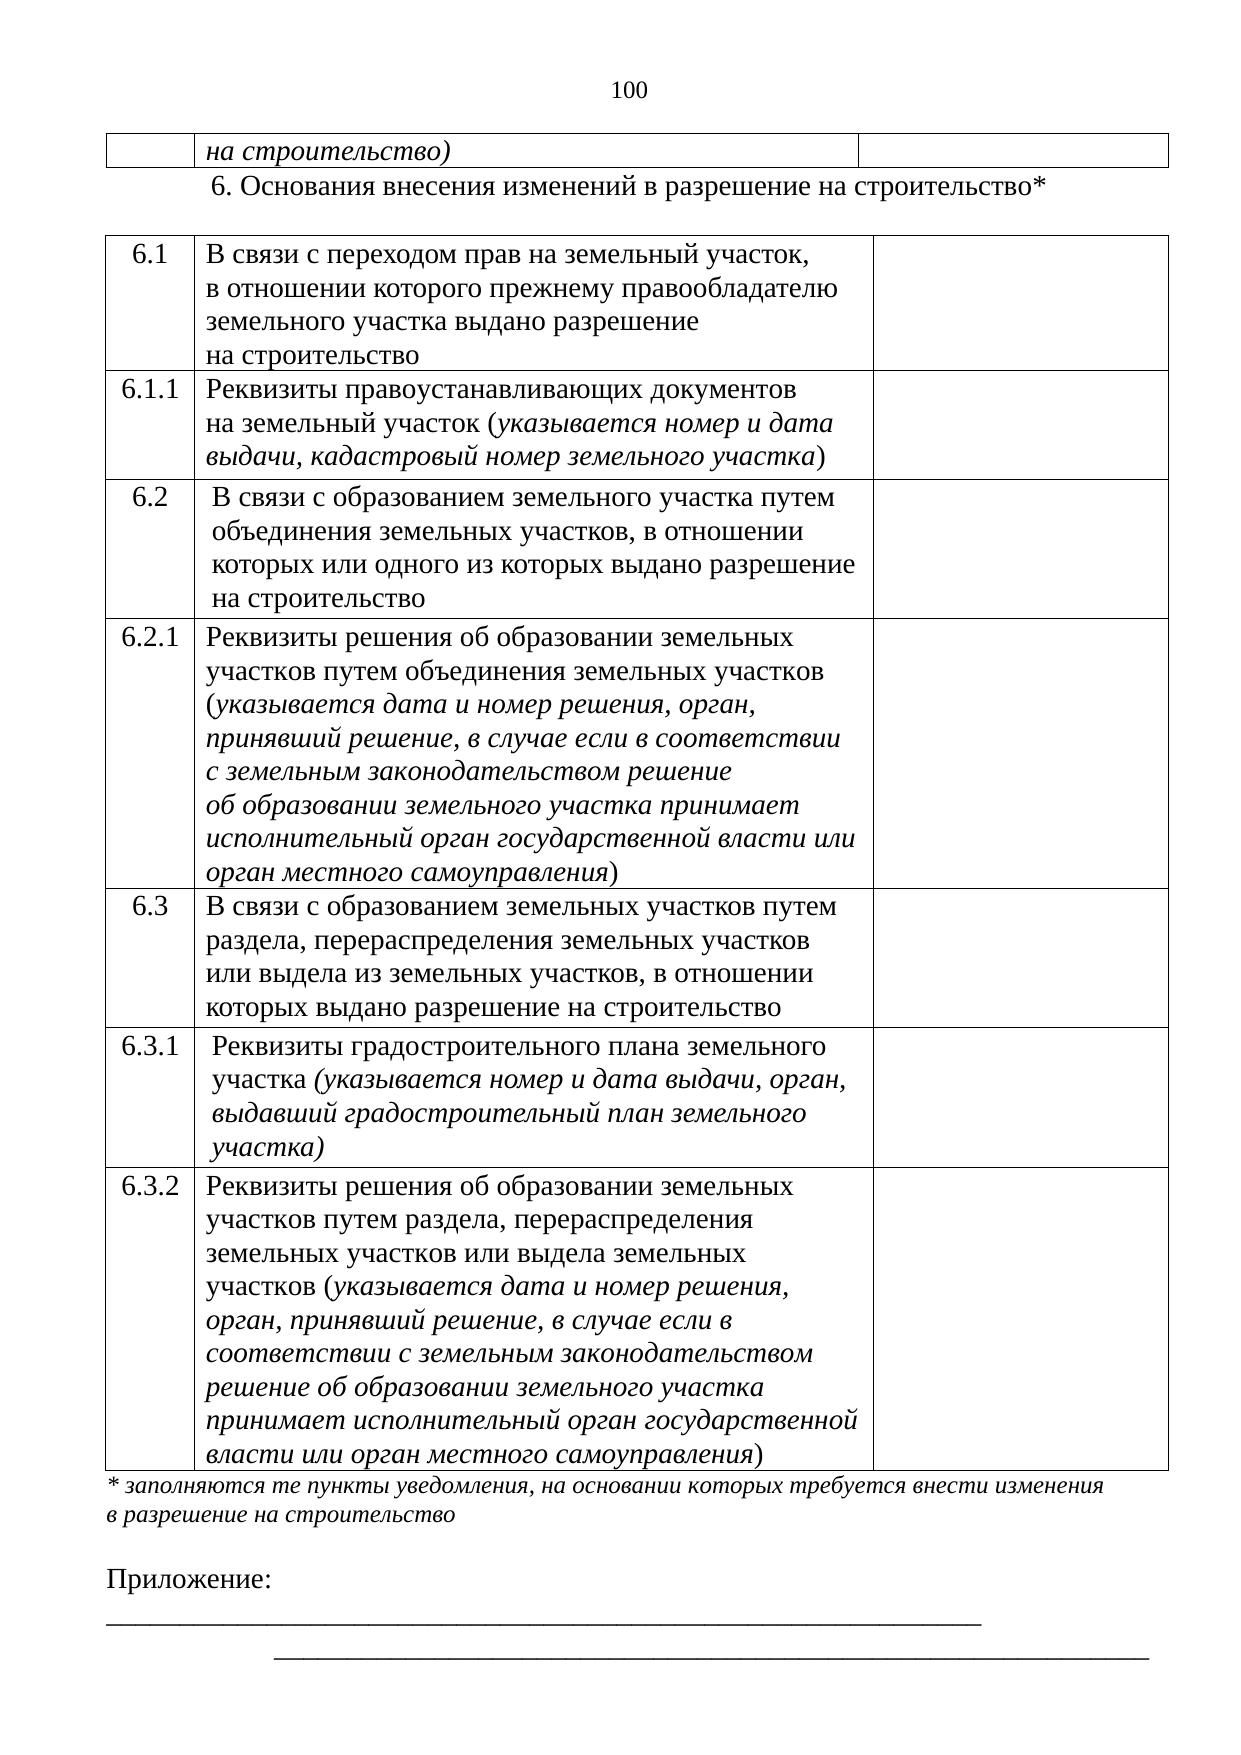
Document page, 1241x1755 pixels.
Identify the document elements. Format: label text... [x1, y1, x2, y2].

table_cell на строительство) [195, 134, 858, 167]
table_cell [874, 480, 1168, 618]
table_header В связи с переходом прав на земельный участок, в отношении которого прежнему правообладателю земельного участка выдано разрешение на строительство [195, 236, 873, 370]
table_cell [874, 371, 1168, 478]
table_cell [874, 1028, 1168, 1167]
table_header 6.1 [106, 236, 194, 370]
table_cell [859, 134, 1168, 167]
table_cell 6.1.1 [106, 371, 194, 478]
table_cell 6.2 [106, 480, 194, 618]
table_cell Реквизиты градостроительного плана земельного участка (указывается номер и дата выдачи, орган, выдавший градостроительный план земельного участка) [195, 1028, 873, 1167]
text ____________________________________________________________ [106, 1629, 1152, 1662]
table_cell [107, 134, 194, 167]
table_cell [874, 889, 1168, 1027]
table_cell 6.3.1 [106, 1028, 194, 1167]
table_cell 6.2.1 [106, 619, 194, 887]
table_header [874, 236, 1168, 370]
table_cell 6.3.2 [106, 1168, 194, 1469]
table_cell [874, 619, 1168, 887]
table_cell В связи с образованием земельного участка путем объединения земельных участков, в отношении которых или одного из которых выдано разрешение на строительство [195, 480, 873, 618]
table_cell Реквизиты решения об образовании земельных участков путем объединения земельных участков (указывается дата и номер решения, орган, принявший решение, в случае если в соответствии с земельным законодательством решение об образовании земельного участка принимает исполнительный орган государственной власти или орган местного самоуправления) [195, 619, 873, 887]
table_cell [874, 1168, 1168, 1469]
table_cell Реквизиты решения об образовании земельных участков путем раздела, перераспределения земельных участков или выдела земельных участков (указывается дата и номер решения, орган, принявший решение, в случае если в соответствии с земельным законодательством решение об образовании земельного участка принимает исполнительный орган государственной власти или орган местного самоуправления) [195, 1168, 873, 1469]
table_cell Реквизиты правоустанавливающих документов на земельный участок (указывается номер и дата выдачи, кадастровый номер земельного участка) [195, 371, 873, 478]
text 6. Основания внесения изменений в разрешение на строительство* [150, 168, 1108, 202]
text Приложение: ____________________________________________________________ [106, 1562, 1152, 1629]
text * заполняются те пункты уведомления, на основании которых требуется внести изменения в разрешение на строительство [106, 1471, 1152, 1528]
table_cell В связи с образованием земельных участков путем раздела, перераспределения земельных участков или выдела из земельных участков, в отношении которых выдано разрешение на строительство [195, 889, 873, 1027]
table_cell 6.3 [106, 889, 194, 1027]
